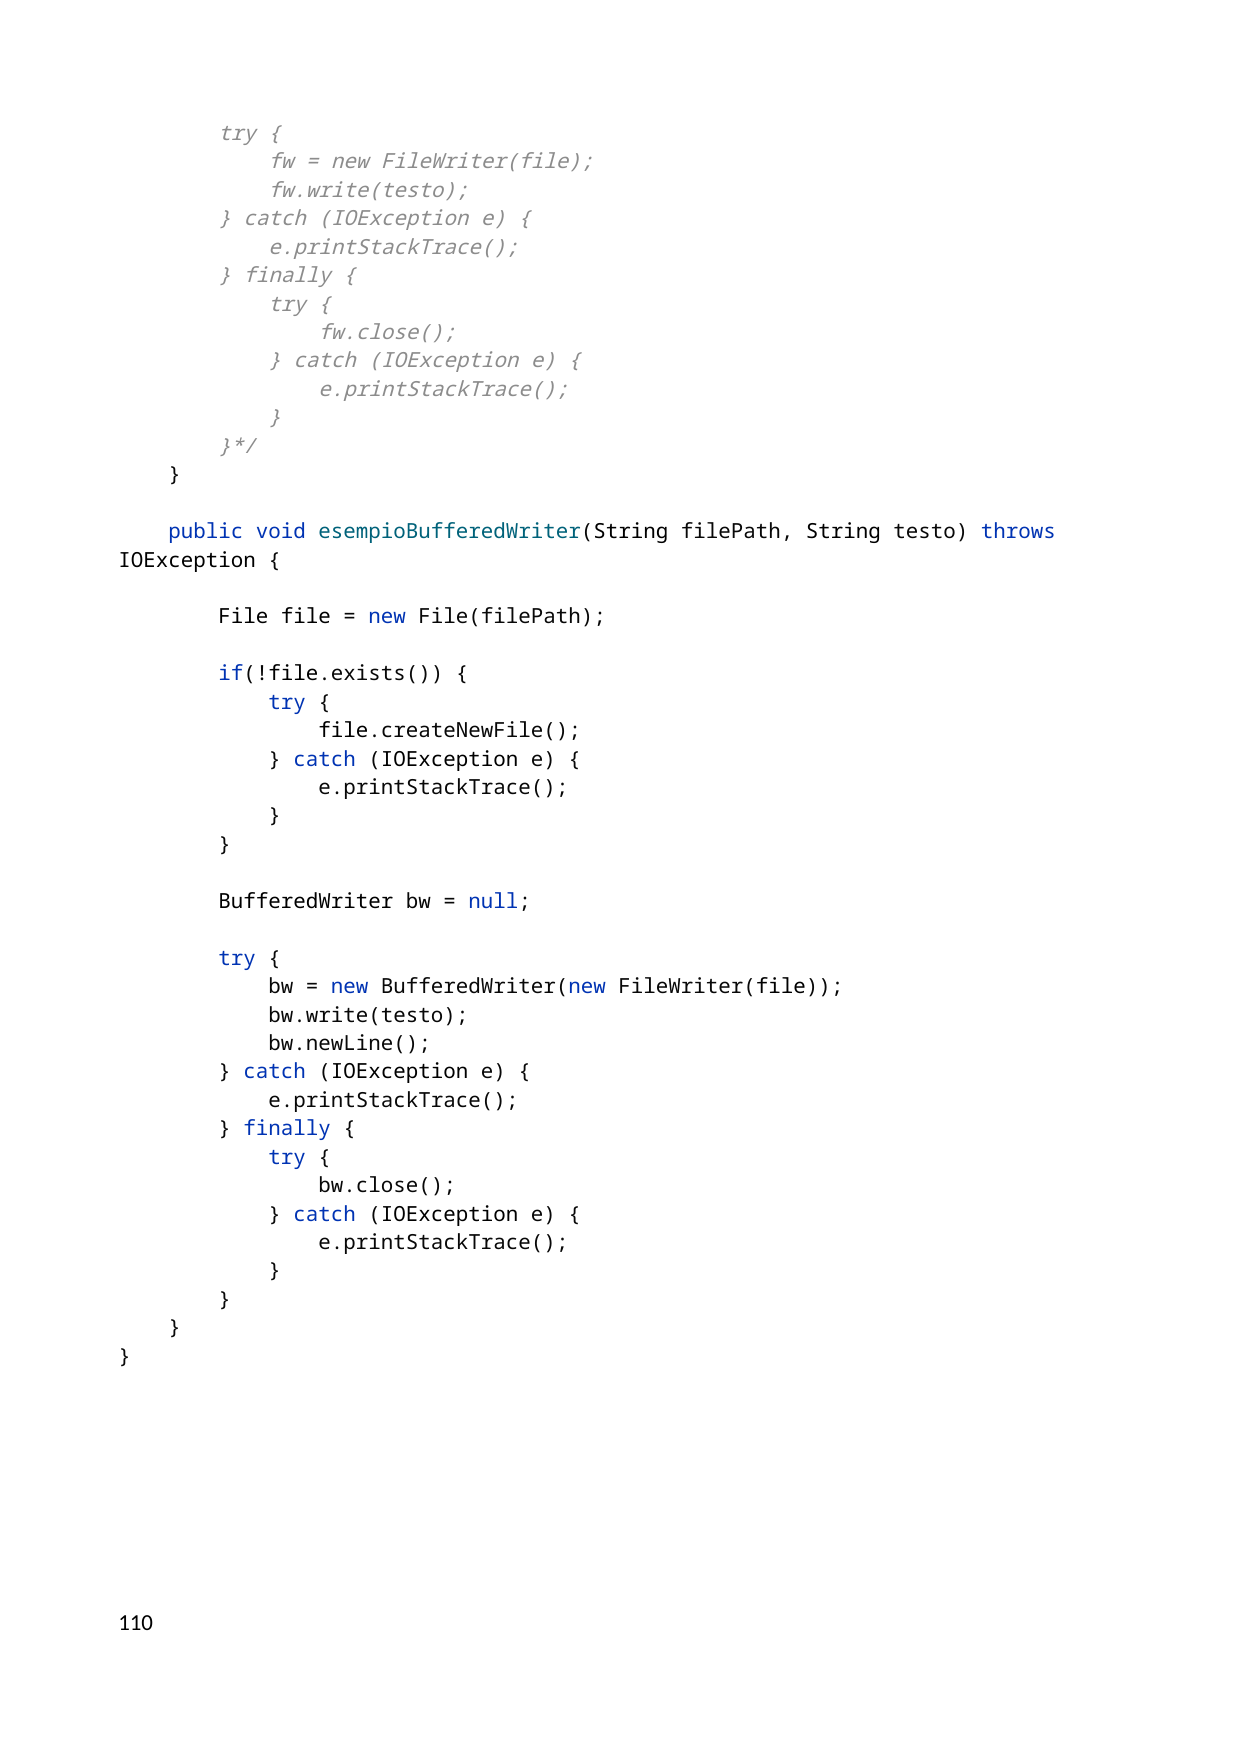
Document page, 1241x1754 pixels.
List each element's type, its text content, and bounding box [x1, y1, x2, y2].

text try { fw = new FileWriter(file); fw.write(testo); } catch (IOException e) { e.printStackTrace(); } finally { try { fw.close(); } catch (IOException e) { e.printStackTrace(); } }*/ } public void esempioBufferedWriter(String filePath, String testo) throws IOException { File file = new File(filePath); if(!file.exists()) { try { file.createNewFile(); } catch (IOException e) { e.printStackTrace(); } } BufferedWriter bw = null; try { bw = new BufferedWriter(new FileWriter(file)); bw.write(testo); bw.newLine(); } catch (IOException e) { e.printStackTrace(); } finally { try { bw.close(); } catch (IOException e) { e.printStackTrace(); } } } } [118, 118, 1122, 1369]
